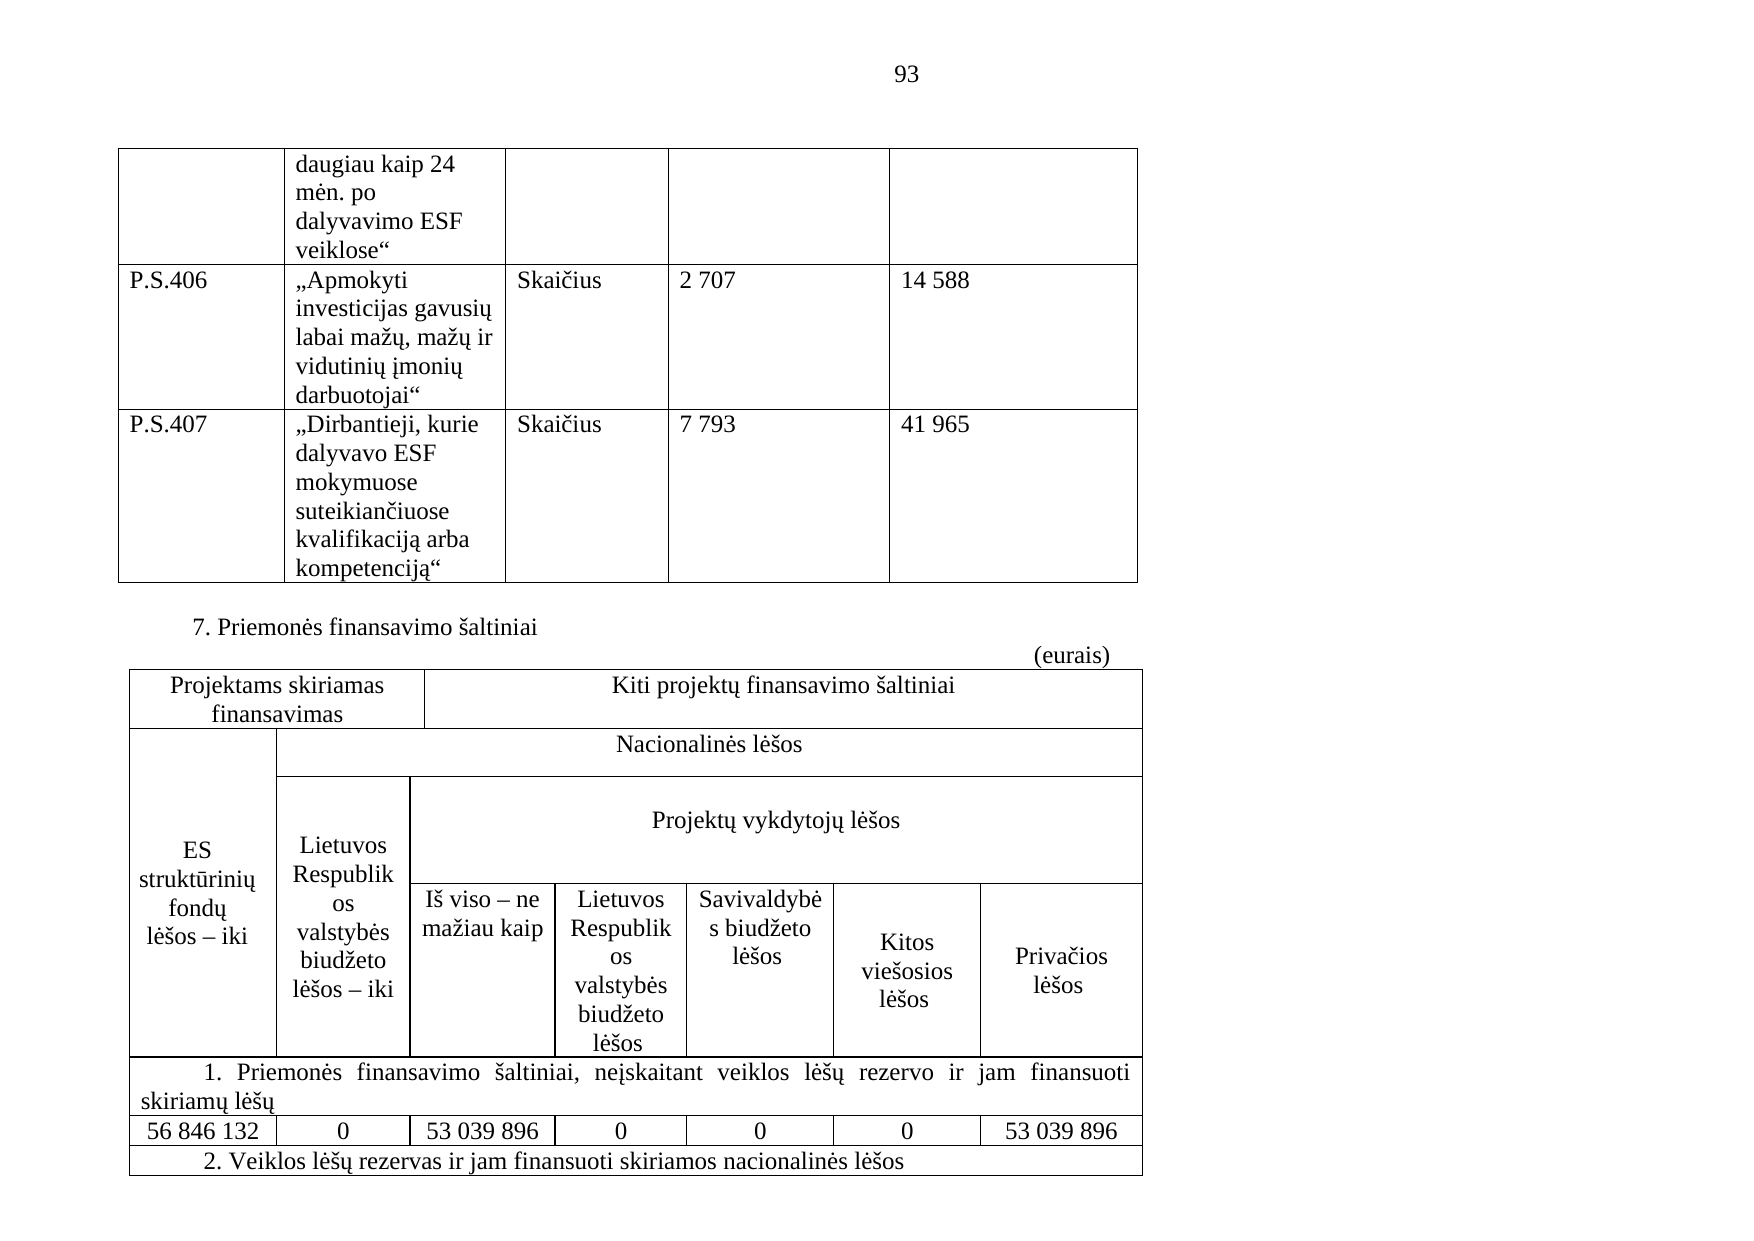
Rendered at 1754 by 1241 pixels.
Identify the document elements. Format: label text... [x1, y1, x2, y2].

table_cell 53 039 896 [981, 1116, 1142, 1145]
table_cell „Apmokyti investicijas gavusių labai mažų, mažų ir vidutinių įmonių darbuotojai“ [285, 265, 505, 408]
table_cell Privačios lėšos [981, 884, 1142, 1056]
table_cell [890, 149, 1137, 264]
table_cell Lietuvos Respublikos valstybės biudžeto lėšos [556, 884, 686, 1056]
table_cell 0 [687, 1116, 833, 1145]
table_cell ES struktūrinių fondų lėšos – iki [130, 729, 276, 1056]
table_cell Projektų vykdytojų lėšos [411, 777, 1142, 883]
table_header Projektams skiriamas finansavimas [130, 670, 424, 728]
table_cell Iš viso – ne mažiau kaip [411, 884, 554, 1056]
table_cell daugiau kaip 24 mėn. po dalyvavimo ESF veiklose“ [285, 149, 505, 264]
table_cell 7 793 [669, 410, 889, 582]
table_cell 41 965 [890, 410, 1137, 582]
text (eurais) [118, 641, 1695, 669]
table_cell Savivaldybės biudžeto lėšos [687, 884, 833, 1056]
table_cell Skaičius [506, 265, 668, 408]
table_cell 53 039 896 [411, 1116, 554, 1145]
table_cell 0 [277, 1116, 409, 1145]
table_cell 1. Priemonės finansavimo šaltiniai, neįskaitant veiklos lėšų rezervo ir jam finansuoti skiriamų lėšų [130, 1058, 1142, 1115]
table_cell 0 [556, 1116, 686, 1145]
table_cell Lietuvos Respublikos valstybės biudžeto lėšos – iki [277, 777, 409, 1056]
table_cell P.S.406 [119, 265, 284, 408]
table_cell Nacionalinės lėšos [277, 729, 1142, 776]
table_cell Kitos viešosios lėšos [834, 884, 980, 1056]
table_cell 14 588 [890, 265, 1137, 408]
table_cell 2 707 [669, 265, 889, 408]
table_cell 2. Veiklos lėšų rezervas ir jam finansuoti skiriamos nacionalinės lėšos [130, 1146, 1142, 1174]
table_cell „Dirbantieji, kurie dalyvavo ESF mokymuose suteikiančiuose kvalifikaciją arba kompetenciją“ [285, 410, 505, 582]
text 7. Priemonės finansavimo šaltiniai [192, 612, 1695, 641]
table_header Kiti projektų finansavimo šaltiniai [425, 670, 1142, 728]
table_cell [669, 149, 889, 264]
table_cell Skaičius [506, 410, 668, 582]
table_cell [119, 149, 284, 264]
table_cell 0 [834, 1116, 980, 1145]
table_cell P.S.407 [119, 410, 284, 582]
table_cell [506, 149, 668, 264]
table_cell 56 846 132 [130, 1116, 276, 1145]
